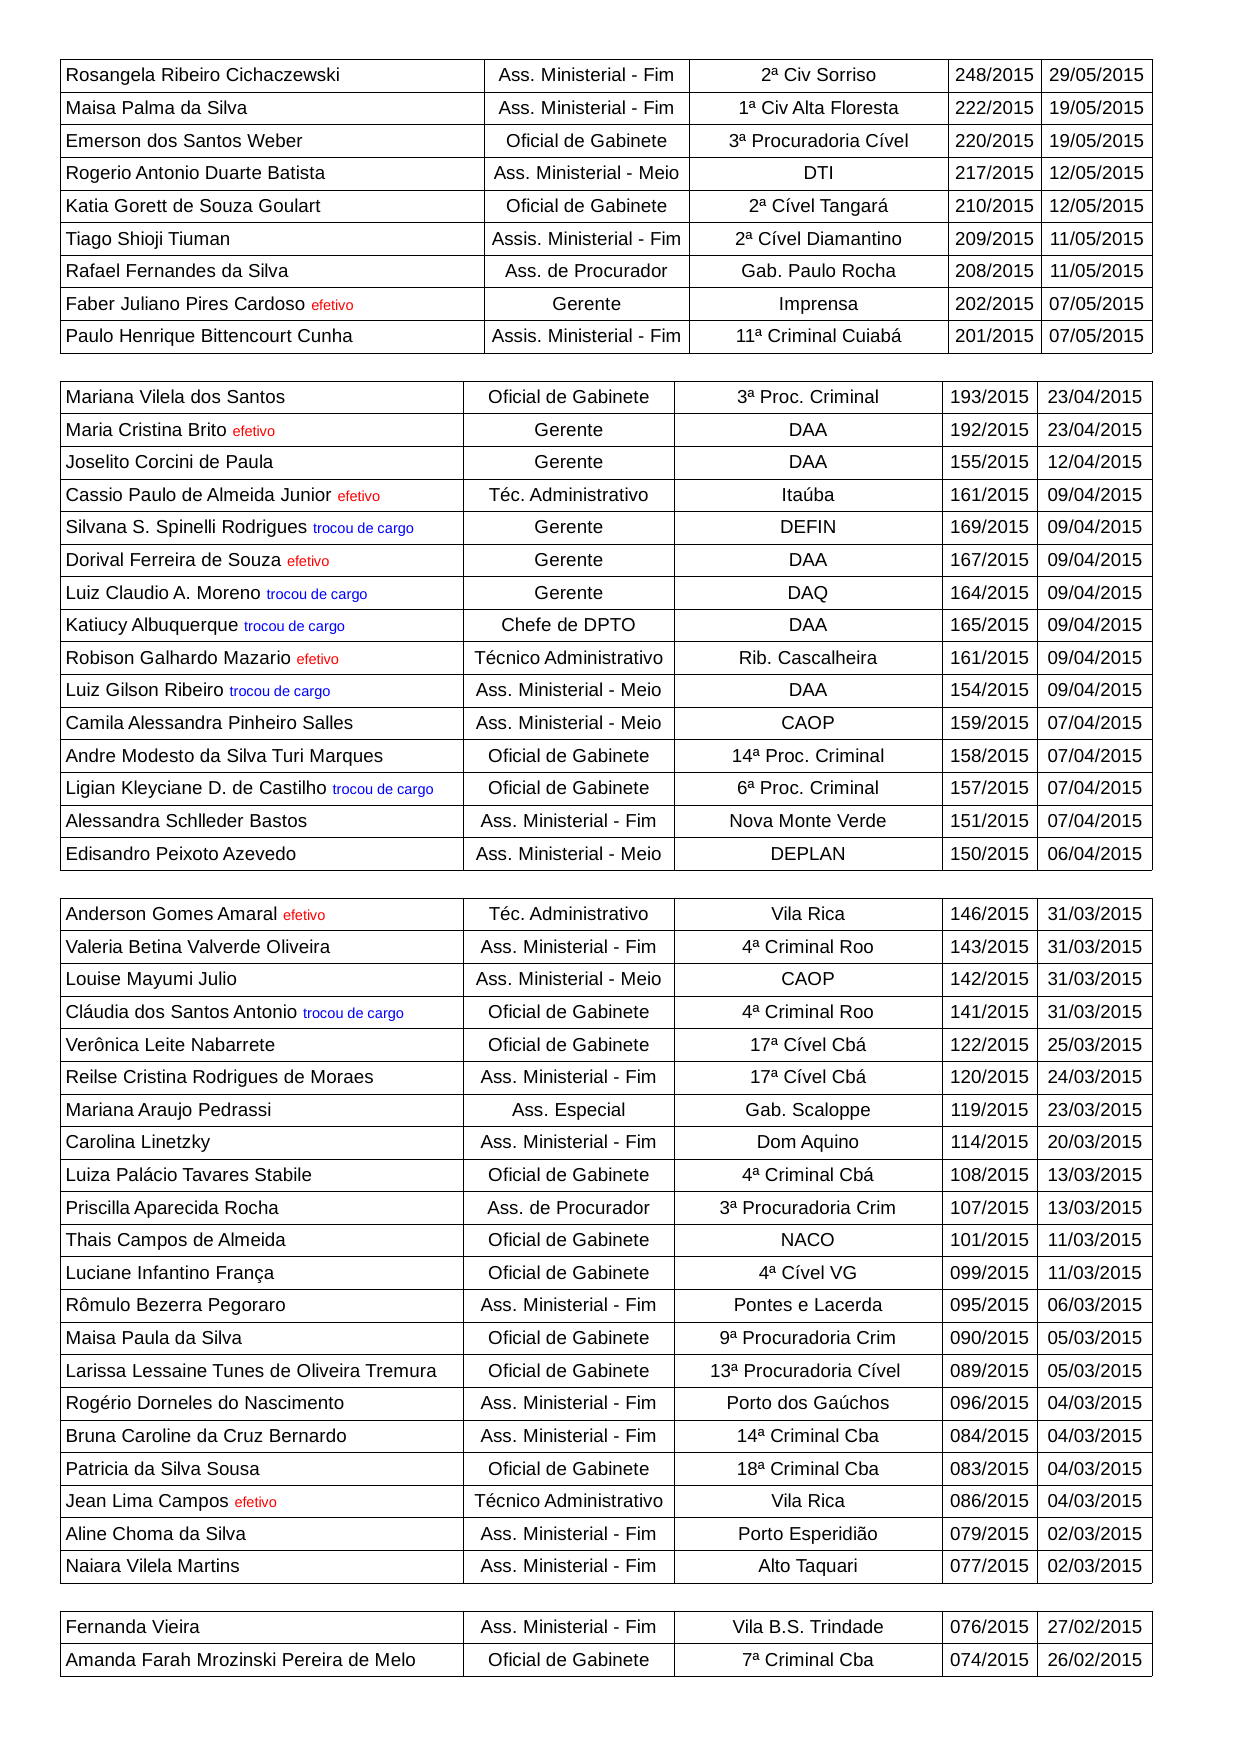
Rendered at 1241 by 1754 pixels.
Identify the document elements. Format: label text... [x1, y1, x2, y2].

table_cell 06/04/2015 [1038, 838, 1152, 870]
table_cell DAQ [675, 577, 942, 609]
table_cell Mariana Araujo Pedrassi [61, 1095, 463, 1126]
table_cell 13/03/2015 [1038, 1192, 1152, 1224]
table_header 29/05/2015 [1042, 60, 1152, 92]
table_cell 07/05/2015 [1042, 321, 1152, 352]
table_cell 167/2015 [943, 545, 1037, 576]
table_cell 13ª Procuradoria Cível [675, 1355, 942, 1387]
table_cell Luiz Gilson Ribeiro trocou de cargo [61, 675, 463, 707]
table_cell 192/2015 [943, 414, 1037, 446]
table_cell 7ª Criminal Cba [675, 1644, 942, 1676]
table_cell Louise Mayumi Julio [61, 964, 463, 996]
table_cell 26/02/2015 [1038, 1644, 1152, 1676]
table_cell 25/03/2015 [1038, 1029, 1152, 1061]
table_cell 07/04/2015 [1038, 708, 1152, 739]
table_cell 12/04/2015 [1038, 447, 1152, 478]
table_cell 222/2015 [949, 93, 1041, 124]
table_cell 12/05/2015 [1042, 191, 1152, 222]
table_cell 09/04/2015 [1038, 545, 1152, 576]
table_cell DTI [690, 158, 948, 189]
table_cell Ass. Ministerial - Fim [464, 1290, 674, 1322]
table_cell Jean Lima Campos efetivo [61, 1486, 463, 1517]
table_header Oficial de Gabinete [464, 382, 674, 413]
table_cell 4ª Criminal Cbá [675, 1160, 942, 1191]
table_header Anderson Gomes Amaral efetivo [61, 899, 463, 930]
table_cell 09/04/2015 [1038, 577, 1152, 609]
table_cell NACO [675, 1225, 942, 1256]
table_cell Vila Rica [675, 1486, 942, 1517]
table_cell 119/2015 [943, 1095, 1037, 1126]
table_cell Patricia da Silva Sousa [61, 1453, 463, 1485]
table_cell DAA [675, 675, 942, 707]
table_cell CAOP [675, 708, 942, 739]
table_cell 02/03/2015 [1038, 1551, 1152, 1582]
table_cell Katiucy Albuquerque trocou de cargo [61, 610, 463, 641]
table_cell 23/03/2015 [1038, 1095, 1152, 1126]
table_cell 151/2015 [943, 806, 1037, 837]
table_cell 11/05/2015 [1042, 256, 1152, 287]
table_cell Maisa Paula da Silva [61, 1323, 463, 1354]
table_cell 3ª Procuradoria Crim [675, 1192, 942, 1224]
table_header Mariana Vilela dos Santos [61, 382, 463, 413]
table_cell 079/2015 [943, 1518, 1037, 1550]
table_cell Oficial de Gabinete [464, 1453, 674, 1485]
table_cell 155/2015 [943, 447, 1037, 478]
table_cell 101/2015 [943, 1225, 1037, 1256]
table_cell 04/03/2015 [1038, 1453, 1152, 1485]
table_cell Ass. Ministerial - Fim [464, 1127, 674, 1159]
table_cell Gab. Scaloppe [675, 1095, 942, 1126]
table_cell 090/2015 [943, 1323, 1037, 1354]
table_cell Gerente [464, 512, 674, 544]
table_cell 07/04/2015 [1038, 773, 1152, 804]
table_cell 04/03/2015 [1038, 1421, 1152, 1452]
table_cell Oficial de Gabinete [485, 125, 689, 157]
table_cell Ass. Ministerial - Fim [485, 93, 689, 124]
table_cell Gerente [464, 414, 674, 446]
table_header 248/2015 [949, 60, 1041, 92]
table_cell Verônica Leite Nabarrete [61, 1029, 463, 1061]
table_cell 220/2015 [949, 125, 1041, 157]
table_cell Ass. de Procurador [485, 256, 689, 287]
table_cell Rib. Cascalheira [675, 642, 942, 674]
table_cell Dom Aquino [675, 1127, 942, 1159]
table_cell Oficial de Gabinete [464, 1355, 674, 1387]
table_cell DEPLAN [675, 838, 942, 870]
table_cell 2ª Cível Tangará [690, 191, 948, 222]
table_header 31/03/2015 [1038, 899, 1152, 930]
table_header Téc. Administrativo [464, 899, 674, 930]
table_cell Oficial de Gabinete [464, 1225, 674, 1256]
table_cell 086/2015 [943, 1486, 1037, 1517]
table_cell 06/03/2015 [1038, 1290, 1152, 1322]
table_cell Valeria Betina Valverde Oliveira [61, 931, 463, 963]
table_cell 04/03/2015 [1038, 1486, 1152, 1517]
table_cell 05/03/2015 [1038, 1323, 1152, 1354]
table_cell 11/03/2015 [1038, 1225, 1152, 1256]
table_cell 141/2015 [943, 997, 1037, 1028]
table_cell 31/03/2015 [1038, 964, 1152, 996]
table_cell Amanda Farah Mrozinski Pereira de Melo [61, 1644, 463, 1676]
table_header Ass. Ministerial - Fim [485, 60, 689, 92]
table_cell 14ª Proc. Criminal [675, 740, 942, 772]
table_cell 159/2015 [943, 708, 1037, 739]
table_cell 13/03/2015 [1038, 1160, 1152, 1191]
table_cell Nova Monte Verde [675, 806, 942, 837]
table_cell 150/2015 [943, 838, 1037, 870]
table_cell Joselito Corcini de Paula [61, 447, 463, 478]
table_cell 142/2015 [943, 964, 1037, 996]
table_cell 4ª Criminal Roo [675, 931, 942, 963]
table_cell Itaúba [675, 480, 942, 511]
table_cell 09/04/2015 [1038, 642, 1152, 674]
table_cell 1ª Civ Alta Floresta [690, 93, 948, 124]
table_cell Ass. Ministerial - Fim [464, 1388, 674, 1419]
table_cell Cassio Paulo de Almeida Junior efetivo [61, 480, 463, 511]
table_cell Porto dos Gaúchos [675, 1388, 942, 1419]
table_cell 17ª Cível Cbá [675, 1029, 942, 1061]
table_cell 11/03/2015 [1038, 1257, 1152, 1289]
table_cell Carolina Linetzky [61, 1127, 463, 1159]
table_cell Gab. Paulo Rocha [690, 256, 948, 287]
table_cell 210/2015 [949, 191, 1041, 222]
table_cell Pontes e Lacerda [675, 1290, 942, 1322]
table_cell Bruna Caroline da Cruz Bernardo [61, 1421, 463, 1452]
table_cell 02/03/2015 [1038, 1518, 1152, 1550]
table_cell 107/2015 [943, 1192, 1037, 1224]
table_cell Dorival Ferreira de Souza efetivo [61, 545, 463, 576]
table_cell Imprensa [690, 288, 948, 320]
table_cell 157/2015 [943, 773, 1037, 804]
table_cell Silvana S. Spinelli Rodrigues trocou de cargo [61, 512, 463, 544]
table_cell 09/04/2015 [1038, 480, 1152, 511]
table_cell Tiago Shioji Tiuman [61, 223, 484, 255]
table_cell Maisa Palma da Silva [61, 93, 484, 124]
table_cell Ass. Ministerial - Fim [464, 1421, 674, 1452]
table_header 2ª Civ Sorriso [690, 60, 948, 92]
table_cell 09/04/2015 [1038, 512, 1152, 544]
table_cell 04/03/2015 [1038, 1388, 1152, 1419]
table_cell Oficial de Gabinete [464, 1323, 674, 1354]
table_cell 18ª Criminal Cba [675, 1453, 942, 1485]
table_cell 209/2015 [949, 223, 1041, 255]
table_cell 099/2015 [943, 1257, 1037, 1289]
table_cell 3ª Procuradoria Cível [690, 125, 948, 157]
table_header 146/2015 [943, 899, 1037, 930]
table_cell 161/2015 [943, 642, 1037, 674]
table_cell Oficial de Gabinete [464, 740, 674, 772]
table_header 076/2015 [943, 1612, 1037, 1643]
table_cell Edisandro Peixoto Azevedo [61, 838, 463, 870]
table_cell 122/2015 [943, 1029, 1037, 1061]
table_cell Reilse Cristina Rodrigues de Moraes [61, 1062, 463, 1093]
table_cell Chefe de DPTO [464, 610, 674, 641]
table_cell 089/2015 [943, 1355, 1037, 1387]
table_cell Robison Galhardo Mazario efetivo [61, 642, 463, 674]
table_cell 095/2015 [943, 1290, 1037, 1322]
table_cell Ass. de Procurador [464, 1192, 674, 1224]
table_cell Oficial de Gabinete [464, 1029, 674, 1061]
table_cell 4ª Criminal Roo [675, 997, 942, 1028]
table_cell 07/05/2015 [1042, 288, 1152, 320]
table_cell 20/03/2015 [1038, 1127, 1152, 1159]
table_cell DAA [675, 414, 942, 446]
table_cell 108/2015 [943, 1160, 1037, 1191]
table_cell Rogerio Antonio Duarte Batista [61, 158, 484, 189]
table_cell Técnico Administrativo [464, 1486, 674, 1517]
table_cell 158/2015 [943, 740, 1037, 772]
table_cell 083/2015 [943, 1453, 1037, 1485]
table_cell 09/04/2015 [1038, 610, 1152, 641]
table_cell 077/2015 [943, 1551, 1037, 1582]
table_cell Ass. Ministerial - Fim [464, 931, 674, 963]
table_cell Ass. Ministerial - Meio [464, 708, 674, 739]
table_cell 2ª Cível Diamantino [690, 223, 948, 255]
table_cell 202/2015 [949, 288, 1041, 320]
table_cell Oficial de Gabinete [464, 1257, 674, 1289]
table_cell 23/04/2015 [1038, 414, 1152, 446]
table_header Vila B.S. Trindade [675, 1612, 942, 1643]
table_cell Oficial de Gabinete [485, 191, 689, 222]
table_cell Assis. Ministerial - Fim [485, 321, 689, 352]
table_cell CAOP [675, 964, 942, 996]
table_cell DAA [675, 610, 942, 641]
table_cell 6ª Proc. Criminal [675, 773, 942, 804]
table_cell Oficial de Gabinete [464, 1160, 674, 1191]
table_cell 154/2015 [943, 675, 1037, 707]
table_cell Ass. Especial [464, 1095, 674, 1126]
table_cell 11/05/2015 [1042, 223, 1152, 255]
table_cell Rômulo Bezerra Pegoraro [61, 1290, 463, 1322]
table_cell Ass. Ministerial - Fim [464, 1551, 674, 1582]
table_cell Alto Taquari [675, 1551, 942, 1582]
table_cell Oficial de Gabinete [464, 1644, 674, 1676]
table_cell Paulo Henrique Bittencourt Cunha [61, 321, 484, 352]
table_cell Emerson dos Santos Weber [61, 125, 484, 157]
table_cell Oficial de Gabinete [464, 773, 674, 804]
table_cell Ass. Ministerial - Fim [464, 1062, 674, 1093]
table_cell Porto Esperidião [675, 1518, 942, 1550]
table_cell 074/2015 [943, 1644, 1037, 1676]
table_cell Andre Modesto da Silva Turi Marques [61, 740, 463, 772]
table_cell Larissa Lessaine Tunes de Oliveira Tremura [61, 1355, 463, 1387]
table_cell 17ª Cível Cbá [675, 1062, 942, 1093]
table_cell 114/2015 [943, 1127, 1037, 1159]
table_cell 12/05/2015 [1042, 158, 1152, 189]
table_cell 07/04/2015 [1038, 740, 1152, 772]
table_cell Gerente [464, 447, 674, 478]
table_cell Oficial de Gabinete [464, 997, 674, 1028]
table_cell Ass. Ministerial - Fim [464, 806, 674, 837]
table_header 23/04/2015 [1038, 382, 1152, 413]
table_cell 24/03/2015 [1038, 1062, 1152, 1093]
table_cell Ass. Ministerial - Meio [485, 158, 689, 189]
table_cell Cláudia dos Santos Antonio trocou de cargo [61, 997, 463, 1028]
table_cell 143/2015 [943, 931, 1037, 963]
table_header 3ª Proc. Criminal [675, 382, 942, 413]
table_header Vila Rica [675, 899, 942, 930]
table_cell 217/2015 [949, 158, 1041, 189]
table_cell 165/2015 [943, 610, 1037, 641]
table_cell 07/04/2015 [1038, 806, 1152, 837]
table_cell Alessandra Schlleder Bastos [61, 806, 463, 837]
table_cell 169/2015 [943, 512, 1037, 544]
table_cell Luiz Claudio A. Moreno trocou de cargo [61, 577, 463, 609]
table_header 193/2015 [943, 382, 1037, 413]
table_cell Priscilla Aparecida Rocha [61, 1192, 463, 1224]
table_cell 164/2015 [943, 577, 1037, 609]
table_cell 208/2015 [949, 256, 1041, 287]
table_cell 19/05/2015 [1042, 125, 1152, 157]
table_cell 201/2015 [949, 321, 1041, 352]
table_cell 096/2015 [943, 1388, 1037, 1419]
table_cell 4ª Cível VG [675, 1257, 942, 1289]
table_cell Rafael Fernandes da Silva [61, 256, 484, 287]
table_cell 05/03/2015 [1038, 1355, 1152, 1387]
table_cell 31/03/2015 [1038, 997, 1152, 1028]
table_cell Luciane Infantino França [61, 1257, 463, 1289]
table_cell Ligian Kleyciane D. de Castilho trocou de cargo [61, 773, 463, 804]
table_header Ass. Ministerial - Fim [464, 1612, 674, 1643]
table_cell Assis. Ministerial - Fim [485, 223, 689, 255]
table_cell 19/05/2015 [1042, 93, 1152, 124]
table_cell 161/2015 [943, 480, 1037, 511]
table_cell 14ª Criminal Cba [675, 1421, 942, 1452]
table_cell 11ª Criminal Cuiabá [690, 321, 948, 352]
table_cell Camila Alessandra Pinheiro Salles [61, 708, 463, 739]
table_cell DAA [675, 545, 942, 576]
table_cell Ass. Ministerial - Meio [464, 964, 674, 996]
table_header Rosangela Ribeiro Cichaczewski [61, 60, 484, 92]
table_cell Gerente [464, 545, 674, 576]
table_cell Ass. Ministerial - Meio [464, 675, 674, 707]
table_cell Faber Juliano Pires Cardoso efetivo [61, 288, 484, 320]
table_cell 31/03/2015 [1038, 931, 1152, 963]
table_cell Luiza Palácio Tavares Stabile [61, 1160, 463, 1191]
table_cell DEFIN [675, 512, 942, 544]
table_header Fernanda Vieira [61, 1612, 463, 1643]
table_cell 9ª Procuradoria Crim [675, 1323, 942, 1354]
table_cell DAA [675, 447, 942, 478]
table_cell Thais Campos de Almeida [61, 1225, 463, 1256]
table_cell Naiara Vilela Martins [61, 1551, 463, 1582]
table_header 27/02/2015 [1038, 1612, 1152, 1643]
table_cell Rogério Dorneles do Nascimento [61, 1388, 463, 1419]
table_cell Katia Gorett de Souza Goulart [61, 191, 484, 222]
table_cell Técnico Administrativo [464, 642, 674, 674]
table_cell Ass. Ministerial - Meio [464, 838, 674, 870]
table_cell 120/2015 [943, 1062, 1037, 1093]
table_cell 084/2015 [943, 1421, 1037, 1452]
table_cell Gerente [464, 577, 674, 609]
table_cell 09/04/2015 [1038, 675, 1152, 707]
table_cell Téc. Administrativo [464, 480, 674, 511]
table_cell Maria Cristina Brito efetivo [61, 414, 463, 446]
table_cell Ass. Ministerial - Fim [464, 1518, 674, 1550]
table_cell Gerente [485, 288, 689, 320]
table_cell Aline Choma da Silva [61, 1518, 463, 1550]
